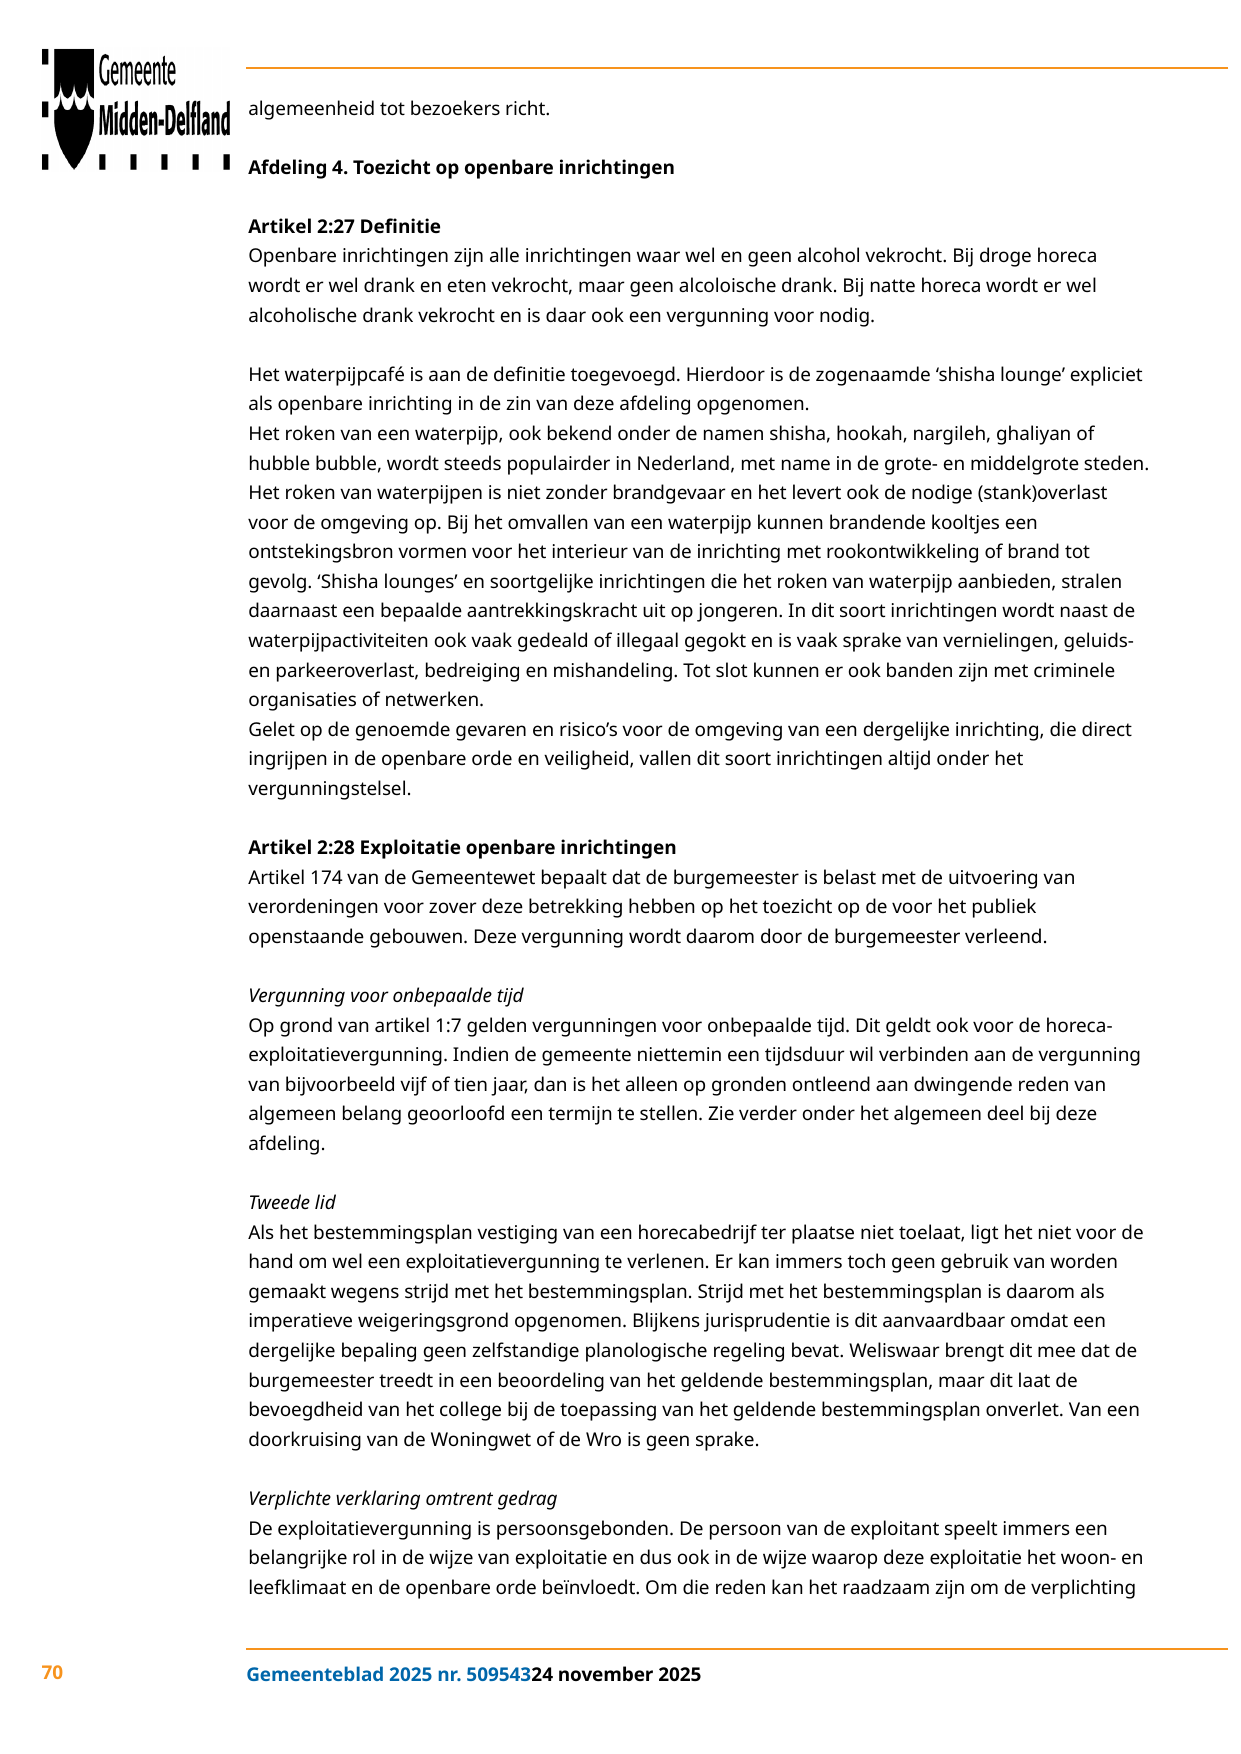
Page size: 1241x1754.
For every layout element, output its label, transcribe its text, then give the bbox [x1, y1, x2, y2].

text Afdeling 4. Toezicht op openbare inrichtingen [248, 154, 1152, 180]
text Het roken van een waterpijp, ook bekend onder de namen shisha, hookah, nargileh, ghaliyan of hubble bubble, wordt steeds populairder in Nederland, met name in de grote- en middelgrote steden. Het roken van waterpijpen is niet zonder brandgevaar en het levert ook de nodige (stank)overlast voor de omgeving op. Bij het omvallen van een waterpijp kunnen brandende kooltjes een ontstekingsbron vormen voor het interieur van de inrichting met rookontwikkeling of brand tot gevolg. ‘Shisha lounges’ en soortgelijke inrichtingen die het roken van waterpijp aanbieden, stralen daarnaast een bepaalde aantrekkingskracht uit op jongeren. In dit soort inrichtingen wordt naast de waterpijpactiviteiten ook vaak gedeald of illegaal gegokt en is vaak sprake van vernielingen, geluids- en parkeeroverlast, bedreiging en mishandeling. Tot slot kunnen er ook banden zijn met criminele organisaties of netwerken. [248, 420, 1152, 712]
text Vergunning voor onbepaalde tijd [248, 982, 1152, 1008]
text De exploitatievergunning is persoonsgebonden. De persoon van de exploitant speelt immers een belangrijke rol in de wijze van exploitatie en dus ook in de wijze waarop deze exploitatie het woon- en leefklimaat en de openbare orde beïnvloedt. Om die reden kan het raadzaam zijn om de verplichting [248, 1515, 1152, 1600]
text Verplichte verklaring omtrent gedrag [248, 1485, 1152, 1511]
text Artikel 2:27 Definitie [248, 213, 1152, 239]
text algemeenheid tot bezoekers richt. [248, 95, 1152, 121]
text Artikel 2:28 Exploitatie openbare inrichtingen [248, 834, 1152, 860]
picture [41, 47, 231, 172]
text Gelet op de genoemde gevaren en risico’s voor de omgeving van een dergelijke inrichting, die direct ingrijpen in de openbare orde en veiligheid, vallen dit soort inrichtingen altijd onder het vergunningstelsel. [248, 716, 1152, 801]
text Op grond van artikel 1:7 gelden vergunningen voor onbepaalde tijd. Dit geldt ook voor de horeca-exploitatievergunning. Indien de gemeente niettemin een tijdsduur wil verbinden aan de vergunning van bijvoorbeeld vijf of tien jaar, dan is het alleen op gronden ontleend aan dwingende reden van algemeen belang geoorloofd een termijn te stellen. Zie verder onder het algemeen deel bij deze afdeling. [248, 1012, 1152, 1156]
text Openbare inrichtingen zijn alle inrichtingen waar wel en geen alcohol vekrocht. Bij droge horeca wordt er wel drank en eten vekrocht, maar geen alcoloische drank. Bij natte horeca wordt er wel alcoholische drank vekrocht en is daar ook een vergunning voor nodig. [248, 243, 1152, 328]
text Artikel 174 van de Gemeentewet bepaalt dat de burgemeester is belast met de uitvoering van verordeningen voor zover deze betrekking hebben op het toezicht op de voor het publiek openstaande gebouwen. Deze vergunning wordt daarom door de burgemeester verleend. [248, 864, 1152, 949]
text Tweede lid [248, 1189, 1152, 1215]
text Het waterpijpcafé is aan de definitie toegevoegd. Hierdoor is de zogenaamde ‘shisha lounge’ expliciet als openbare inrichting in de zin van deze afdeling opgenomen. [248, 361, 1152, 416]
text Als het bestemmingsplan vestiging van een horecabedrijf ter plaatse niet toelaat, ligt het niet voor de hand om wel een exploitatievergunning te verlenen. Er kan immers toch geen gebruik van worden gemaakt wegens strijd met het bestemmingsplan. Strijd met het bestemmingsplan is daarom als imperatieve weigeringsgrond opgenomen. Blijkens jurisprudentie is dit aanvaardbaar omdat een dergelijke bepaling geen zelfstandige planologische regeling bevat. Weliswaar brengt dit mee dat de burgemeester treedt in een beoordeling van het geldende bestemmingsplan, maar dit laat de bevoegdheid van het college bij de toepassing van het geldende bestemmingsplan onverlet. Van een doorkruising van de Woningwet of de Wro is geen sprake. [248, 1219, 1152, 1452]
